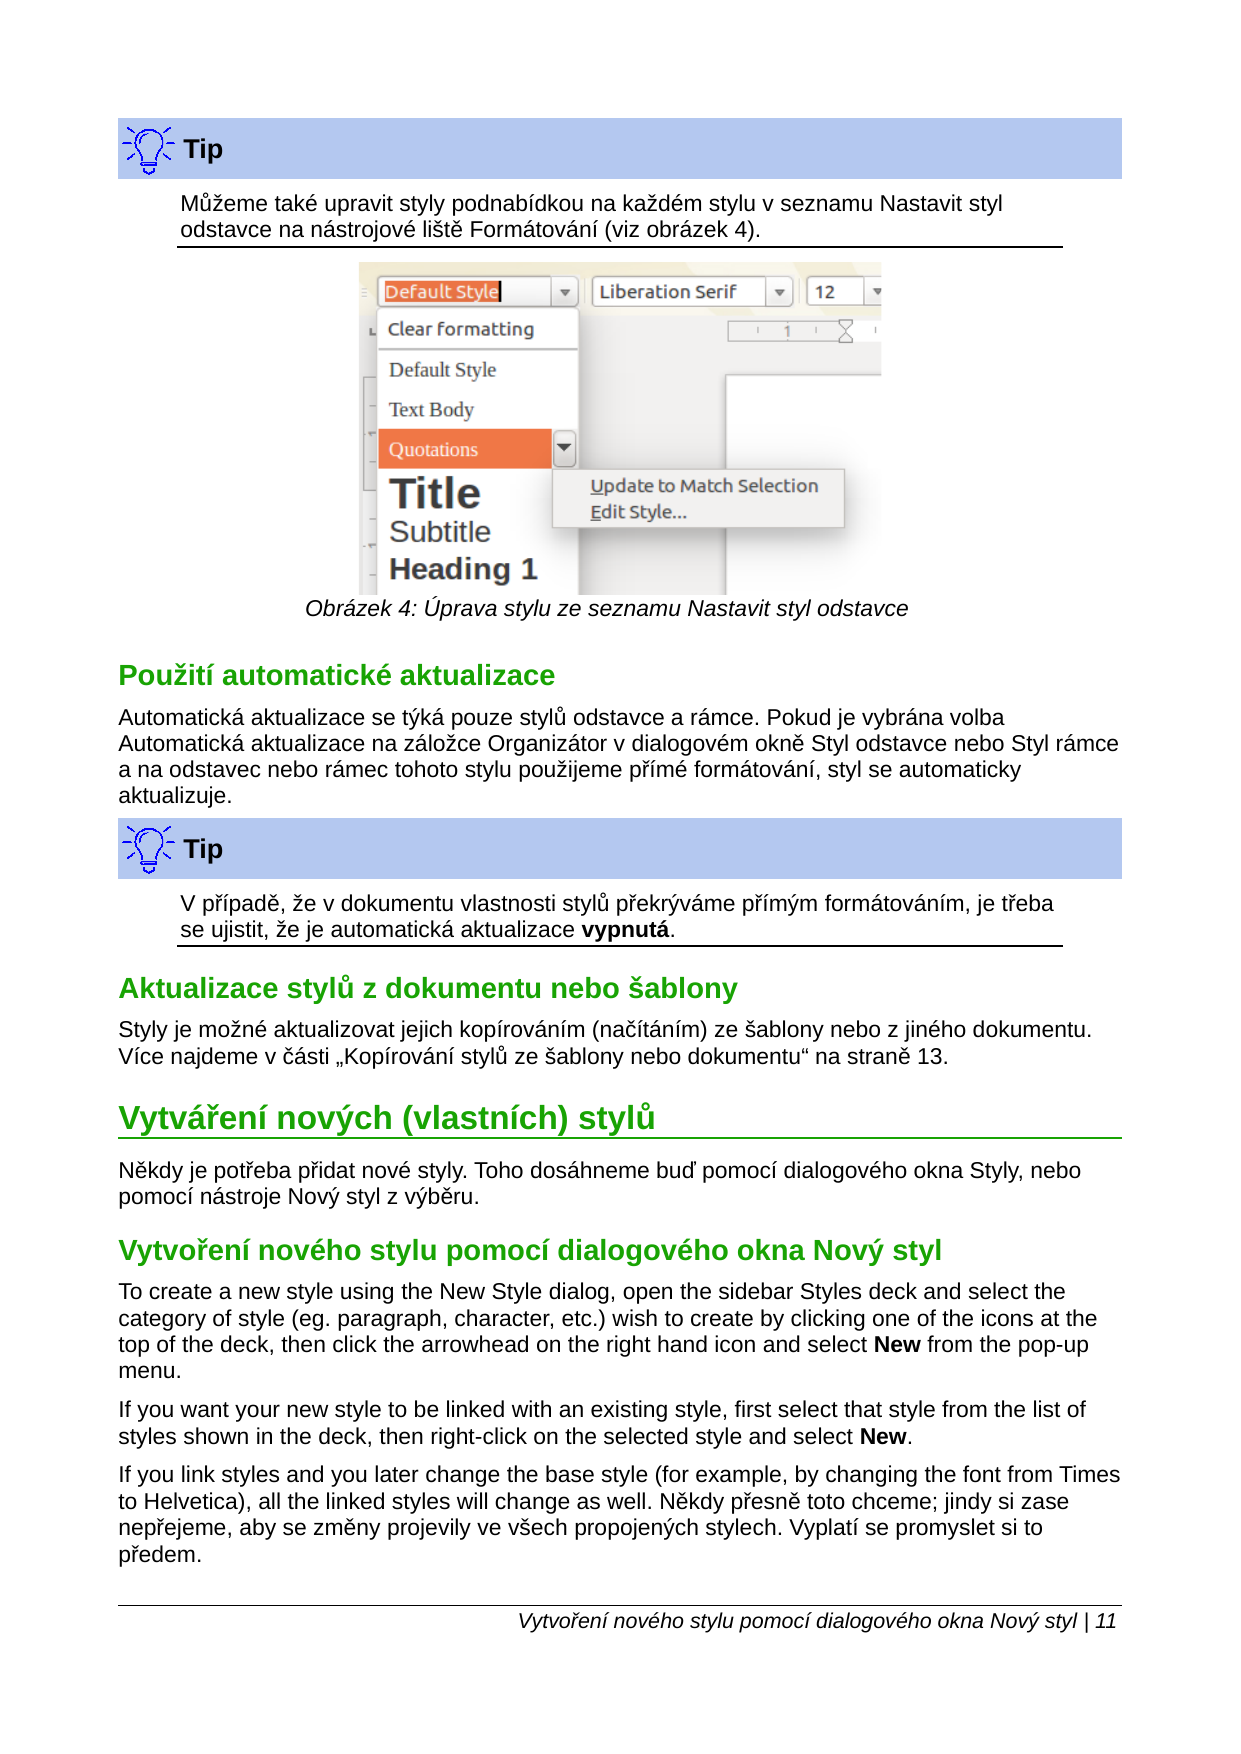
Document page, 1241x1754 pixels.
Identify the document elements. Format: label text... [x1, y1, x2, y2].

text Automatická aktualizace se týká pouze stylů odstavce a rámce. Pokud je vybrána volba Automatická aktualizace na záložce Organizátor v dialogovém okně Styl odstavce nebo Styl rámce a na odstavec nebo rámec tohoto stylu použijeme přímé formátování, styl se automaticky aktualizuje. [118, 703, 1122, 809]
text Styly je možné aktualizovat jejich kopírováním (načítáním) ze šablony nebo z jiného dokumentu. Více najdeme v části „Kopírování stylů z dokumentu nebo šablony“ na straně 12. [118, 1016, 1122, 1069]
text Můžeme také upravit styly podnabídkou na každém stylu v seznamu Nastavit styl odstavce na nástrojové liště Formátování (viz obrázek 4). [177, 187, 1063, 246]
text Obrázek 4: Úprava stylu ze seznamu Nastavit styl odstavce [305, 592, 935, 621]
picture [119, 818, 179, 878]
text To create a new style using the New Style dialog, open the sidebar Styles deck and select the category of style (eg. paragraph, character, etc.) wish to create by clicking one of the icons at the top of the deck, then click the arrowhead on the right hand icon and select New from the pop-up menu. [118, 1278, 1122, 1384]
picture [358, 262, 882, 595]
text If you want your new style to be linked with an existing style, first select that style from the list of styles shown in the deck, then right-click on the selected style and select New. [118, 1396, 1122, 1449]
subtitle Tip [118, 830, 1122, 870]
subtitle Vytvoření nového stylu pomocí dialogového okna Nový styl [118, 1233, 1122, 1267]
subtitle Aktualizace stylů z dokumentu nebo šablony [118, 971, 1122, 1004]
subtitle Tip [118, 130, 1122, 171]
text If you link styles and you later change the base style (for example, by changing the font from Times to Helvetica), all the linked styles will change as well. Někdy přesně toto chceme; jindy si zase nepřejeme, aby se změny projevily ve všech propojených stylech. Vyplatí se promyslet si to předem. [118, 1461, 1122, 1567]
subtitle Použití automatické aktualizace [118, 658, 1122, 692]
picture [119, 119, 179, 179]
text Někdy je potřeba přidat nové styly. Toho dosáhneme buď pomocí dialogového okna Styly, nebo pomocí nástroje Nový styl z výběru. [118, 1157, 1122, 1209]
text V případě, že v dokumentu vlastnosti stylů překrýváme přímým formátováním, je třeba se ujistit, že je automatická aktualizace vypnutá. [177, 886, 1063, 945]
subtitle Vytváření nových (vlastních) stylů [118, 1098, 1122, 1137]
